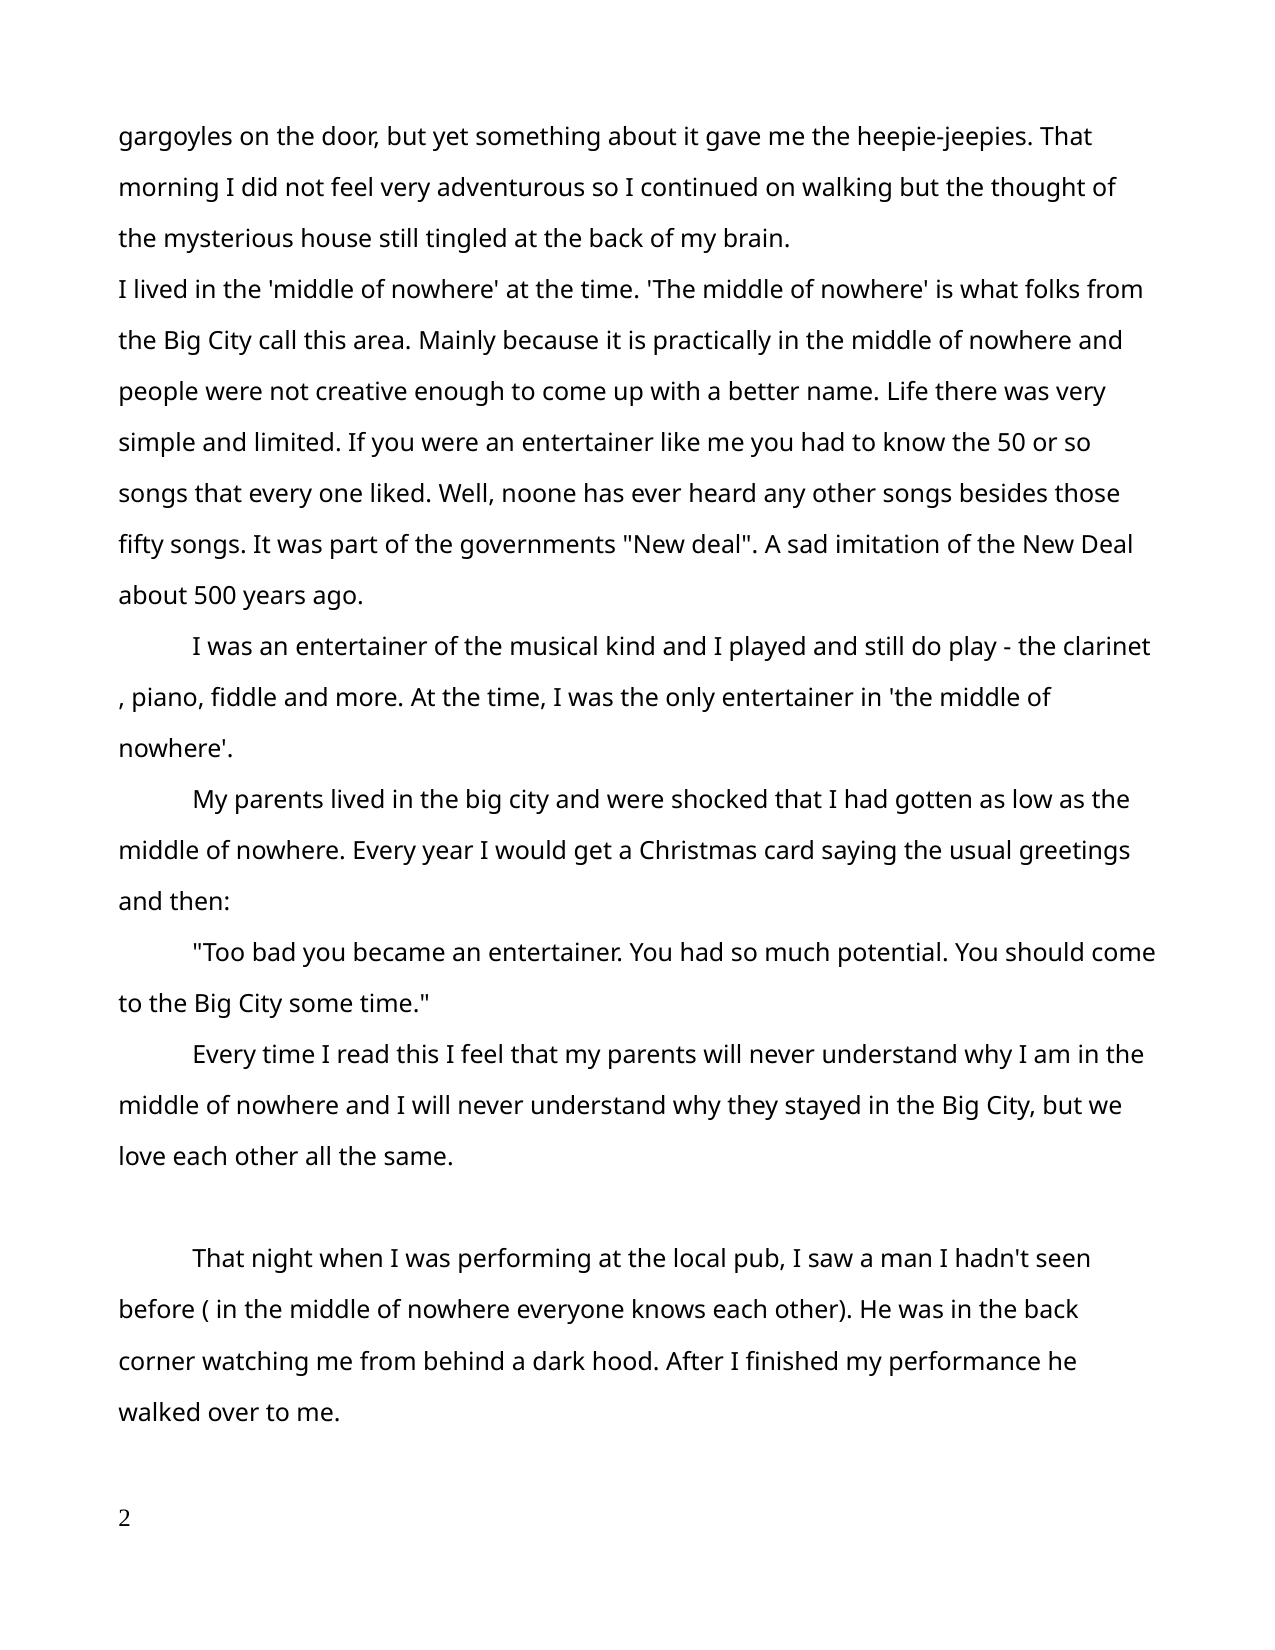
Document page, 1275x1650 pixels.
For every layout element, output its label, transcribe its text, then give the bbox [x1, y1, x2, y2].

text gargoyles on the door, but yet something about it gave me the heepie-jeepies. That morning I did not feel very adventurous so I continued on walking but the thought of the mysterious house still tingled at the back of my brain. I lived in the 'middle of nowhere' at the time. 'The middle of nowhere' is what folks from the Big City call this area. Mainly because it is practically in the middle of nowhere and people were not creative enough to come up with a better name. Life there was very simple and limited. If you were an entertainer like me you had to know the 50 or so songs that every one liked. Well, noone has ever heard any other songs besides those fifty songs. It was part of the governments "New deal". A sad imitation of the New Deal about 500 years ago. I was an entertainer of the musical kind and I played and still do play - the clarinet , piano, fiddle and more. At the time, I was the only entertainer in 'the middle of nowhere'. My parents lived in the big city and were shocked that I had gotten as low as the middle of nowhere. Every year I would get a Christmas card saying the usual greetings and then: "Too bad you became an entertainer. You had so much potential. You should come to the Big City some time." Every time I read this I feel that my parents will never understand why I am in the middle of nowhere and I will never understand why they stayed in the Big City, but we love each other all the same. That night when I was performing at the local pub, I saw a man I hadn't seen before ( in the middle of nowhere everyone knows each other). He was in the back corner watching me from behind a dark hood. After I finished my performance he walked over to me. [118, 118, 1157, 1428]
